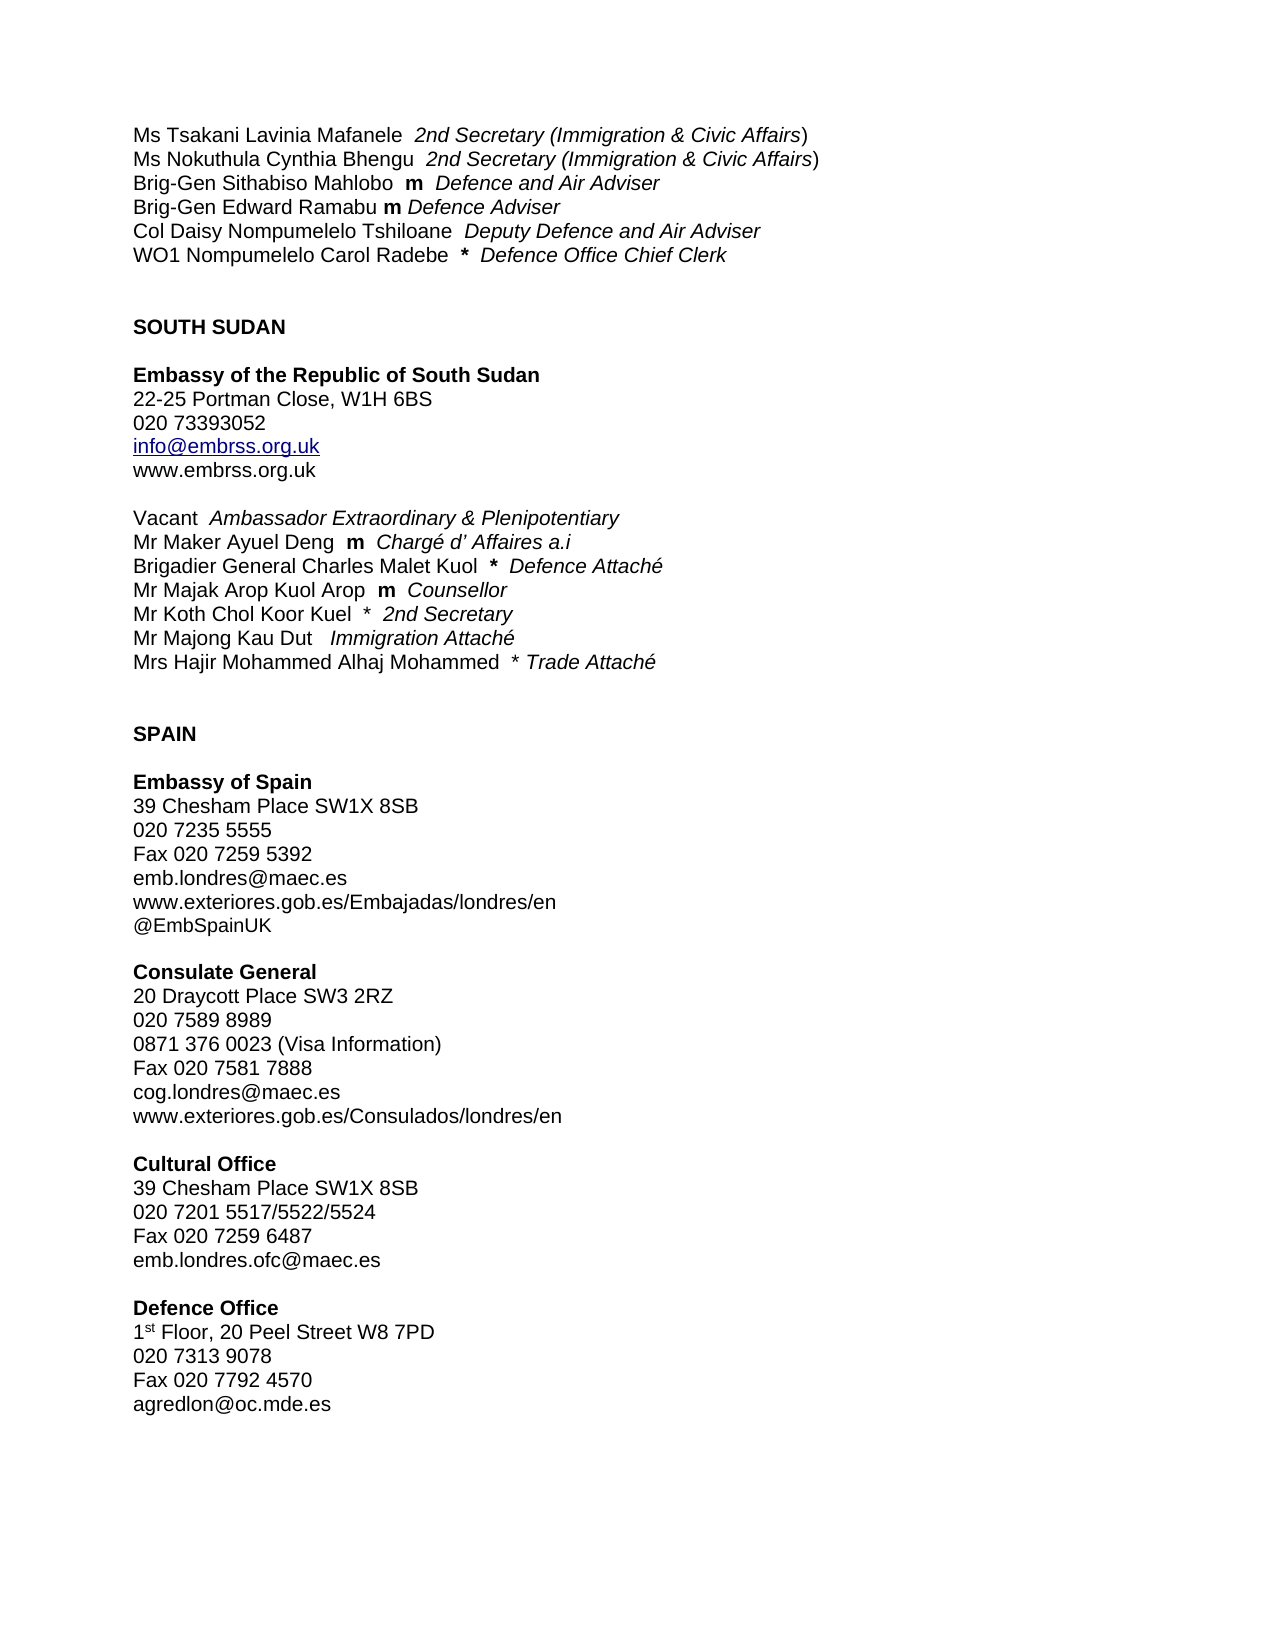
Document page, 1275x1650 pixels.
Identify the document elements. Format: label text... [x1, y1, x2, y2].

text Col Daisy Nompumelelo Tshiloane Deputy Defence and Air Adviser [133, 219, 1181, 243]
text Consulate General [133, 960, 1181, 984]
text SOUTH SUDAN [133, 314, 1181, 338]
text www.exteriores.gob.es/Embajadas/londres/en [133, 889, 1181, 913]
text 020 7235 5555 [133, 818, 1181, 842]
text WO1 Nompumelelo Carol Radebe * Defence Office Chief Clerk [133, 243, 1181, 267]
text Ms Nokuthula Cynthia Bhengu 2nd Secretary (Immigration & Civic Affairs) [133, 147, 1181, 171]
text Mrs Hajir Mohammed Alhaj Mohammed * Trade Attaché [133, 650, 1181, 674]
text 39 Chesham Place SW1X 8SB [133, 1176, 1181, 1200]
text Ms Tsakani Lavinia Mafanele 2nd Secretary (Immigration & Civic Affairs) [133, 123, 1181, 147]
text Fax 020 7259 6487 [133, 1224, 1181, 1248]
text 020 7201 5517/5522/5524 [133, 1200, 1181, 1224]
text Mr Koth Chol Koor Kuel * 2nd Secretary [133, 602, 1181, 626]
text Mr Maker Ayuel Deng m Chargé d’ Affaires a.i [133, 530, 1181, 554]
text 22-25 Portman Close, W1H 6BS [133, 386, 1181, 410]
text Fax 020 7581 7888 [133, 1056, 1181, 1080]
text @EmbSpainUK [133, 913, 1181, 936]
text 39 Chesham Place SW1X 8SB [133, 794, 1181, 818]
text Defence Office [133, 1296, 1181, 1319]
text Cultural Office [133, 1152, 1181, 1176]
text www.embrss.org.uk [133, 458, 1181, 482]
text 020 7589 8989 [133, 1008, 1181, 1032]
text Mr Majak Arop Kuol Arop m Counsellor [133, 578, 1181, 602]
text 020 73393052 [133, 410, 1181, 434]
text emb.londres@maec.es [133, 866, 1181, 889]
text info@embrss.org.uk [133, 434, 1181, 458]
text Mr Majong Kau Dut Immigration Attaché [133, 626, 1181, 650]
text www.exteriores.gob.es/Consulados/londres/en [133, 1104, 1181, 1128]
text 20 Draycott Place SW3 2RZ [133, 984, 1181, 1008]
text Embassy of the Republic of South Sudan [133, 362, 1181, 386]
text Fax 020 7259 5392 [133, 842, 1181, 866]
text Fax 020 7792 4570 [133, 1367, 1181, 1391]
text Embassy of Spain [133, 770, 1181, 794]
text Vacant Ambassador Extraordinary & Plenipotentiary [133, 506, 1181, 530]
text agredlon@oc.mde.es [133, 1391, 1181, 1415]
text cog.londres@maec.es [133, 1080, 1181, 1104]
text Brigadier General Charles Malet Kuol * Defence Attaché [133, 554, 1181, 578]
text emb.londres.ofc@maec.es [133, 1248, 1181, 1272]
text Brig-Gen Edward Ramabu m Defence Adviser [133, 195, 1181, 219]
text SPAIN [133, 722, 1181, 746]
text 1st Floor, 20 Peel Street W8 7PD [133, 1319, 1181, 1343]
text 020 7313 9078 [133, 1343, 1181, 1367]
text 0871 376 0023 (Visa Information) [133, 1032, 1181, 1056]
text Brig-Gen Sithabiso Mahlobo m Defence and Air Adviser [133, 171, 1181, 195]
